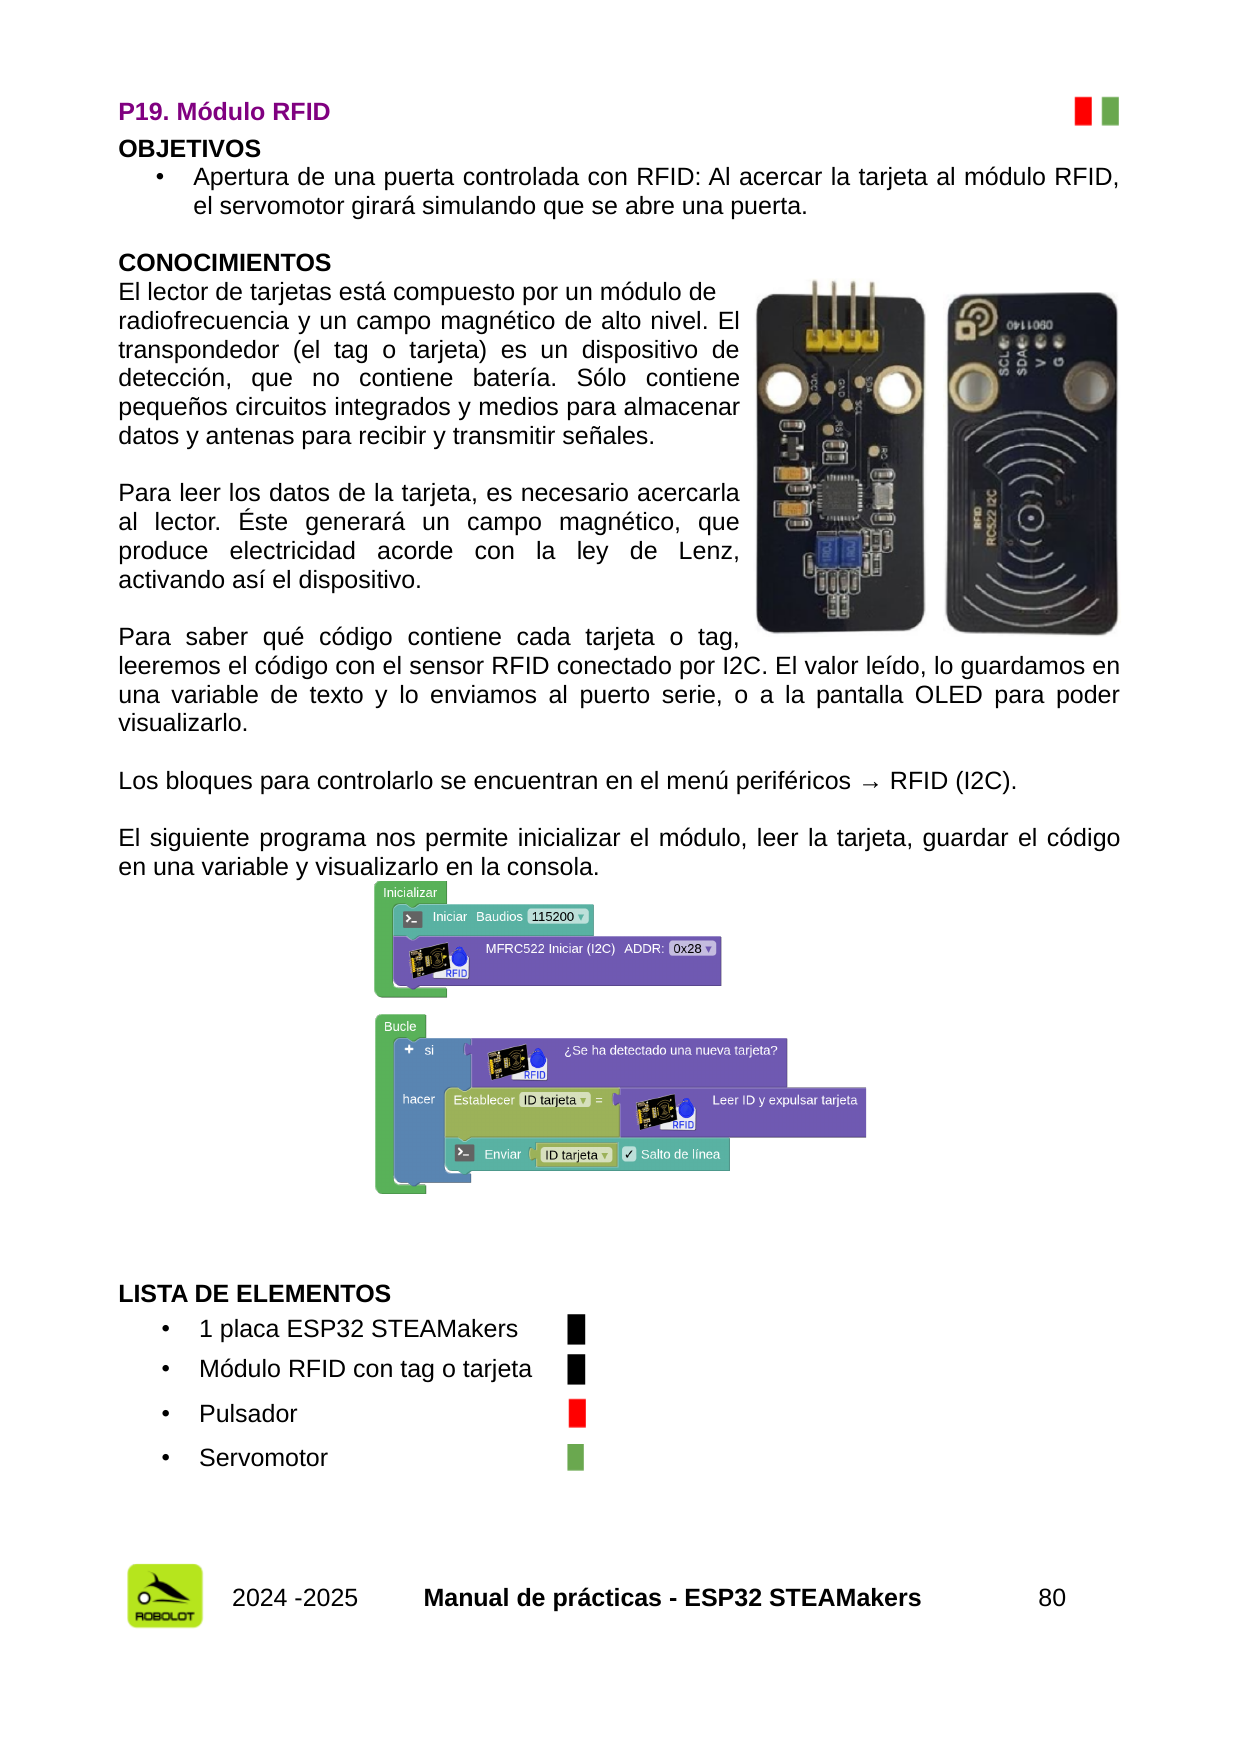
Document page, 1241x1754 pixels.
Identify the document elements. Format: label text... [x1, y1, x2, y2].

text El siguiente programa nos permite inicializar el módulo, leer la tarjeta, guardar el código en una variable y visualizarlo en la consola. [118, 823, 1122, 881]
table_header █ [561, 1308, 608, 1348]
table_cell █ [561, 1349, 608, 1389]
picture [752, 277, 1123, 637]
table_cell Pulsador [118, 1389, 561, 1437]
table_cell Módulo RFID con tag o tarjeta [118, 1349, 561, 1389]
picture [567, 1444, 588, 1471]
picture [374, 881, 867, 1194]
subtitle P19. Módulo RFID [118, 97, 1072, 125]
list Apertura de una puerta controlada con RFID: Al acercar la tarjeta al módulo RFID, el servomotor girará simulando que se abre una puerta. [156, 162, 1122, 220]
text El lector de tarjetas está compuesto por un módulo de [118, 277, 752, 306]
table_header 1 placa ESP32 STEAMakers [118, 1308, 561, 1348]
table_cell [561, 1389, 608, 1437]
text radiofrecuencia y un campo magnético de alto nivel. El transpondedor (el tag o tarjeta) es un dispositivo de detección, que no contiene batería. Sólo contiene pequeños circuitos integrados y medios para almacenar datos y antenas para recibir y transmitir señales. [118, 306, 752, 450]
table_cell Servomotor [118, 1437, 561, 1477]
text Para leer los datos de la tarjeta, es necesario acercarla al lector. Éste generará un campo magnético, que produce electricidad acorde con la ley de Lenz, activando así el dispositivo. [118, 478, 752, 593]
picture [567, 1394, 589, 1432]
text Para saber qué código contiene cada tarjeta o tag, leeremos el código con el sensor RFID conectado por I2C. El valor leído, lo guardamos en una variable de texto y lo enviamos al puerto serie, o a la pantalla OLED para poder visualizarlo. [118, 622, 1122, 737]
table_cell [561, 1437, 608, 1477]
text CONOCIMIENTOS [118, 248, 1122, 277]
picture [126, 1563, 205, 1631]
text OBJETIVOS [118, 133, 1122, 162]
text LISTA DE ELEMENTOS [118, 1279, 1122, 1308]
picture [1072, 92, 1123, 132]
text Los bloques para controlarlo se encuentran en el menú periféricos → RFID (I2C). [118, 766, 1122, 795]
